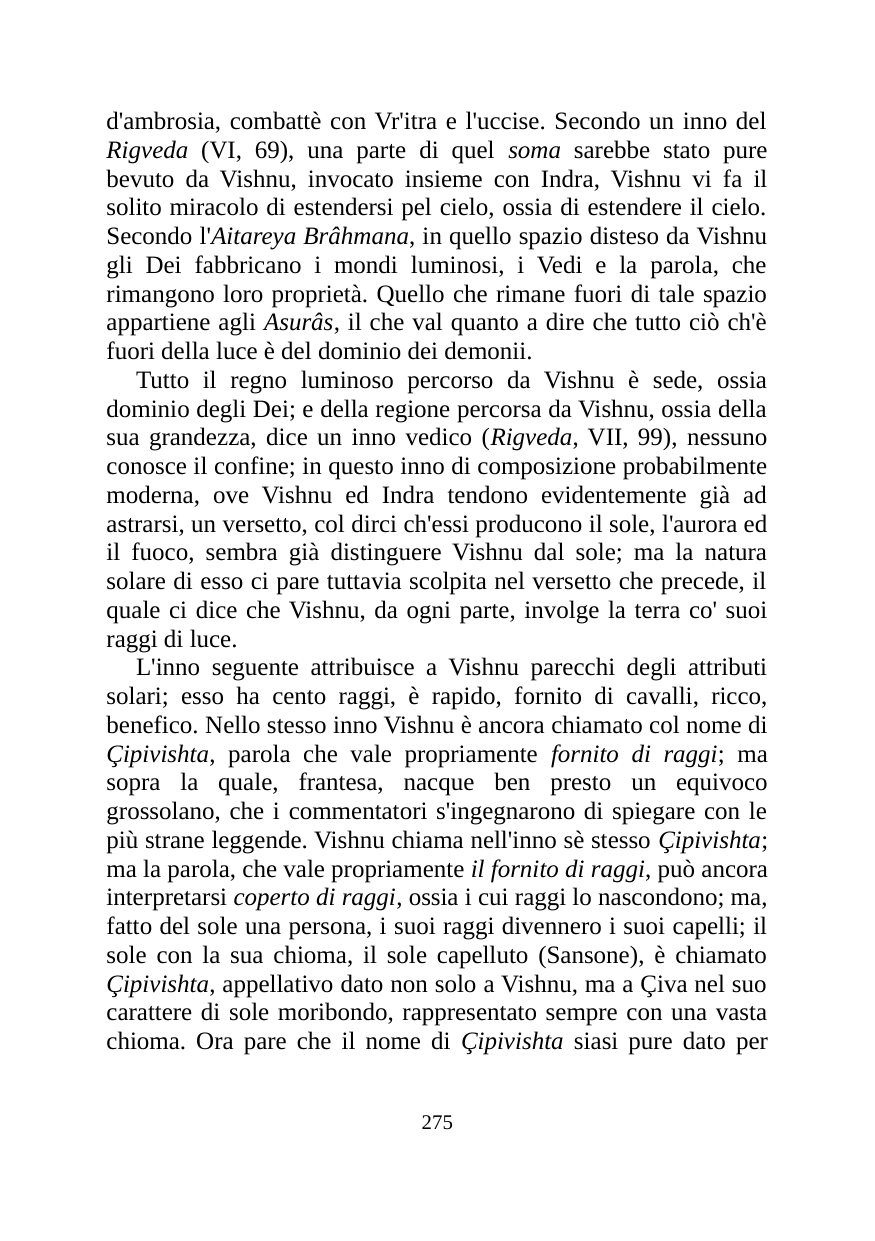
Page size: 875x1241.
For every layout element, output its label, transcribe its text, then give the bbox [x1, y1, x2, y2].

text Tutto il regno luminoso percorso da Vishnu è sede, ossia dominio degli Dei; e della regione percorsa da Vishnu, ossia della sua grandezza, dice un inno vedico (Rigveda, VII, 99), nessuno conosce il confine; in questo inno di composizione probabilmente moderna, ove Vishnu ed Indra tendono evidentemente già ad astrarsi, un versetto, col dirci ch'essi producono il sole, l'aurora ed il fuoco, sembra già distinguere Vishnu dal sole; ma la natura solare di esso ci pare tuttavia scolpita nel versetto che precede, il quale ci dice che Vishnu, da ogni parte, involge la terra co' suoi raggi di luce. [106, 365, 768, 652]
text L'inno seguente attribuisce a Vishnu parecchi degli attributi solari; esso ha cento raggi, è rapido, fornito di cavalli, ricco, benefico. Nello stesso inno Vishnu è ancora chiamato col nome di Çipivishta, parola che vale propriamente fornito di raggi; ma sopra la quale, frantesa, nacque ben presto un equivoco grossolano, che i commentatori s'ingegnarono di spiegare con le più strane leggende. Vishnu chiama nell'inno sè stesso Çipivishta; ma la parola, che vale propriamente il fornito di raggi, può ancora interpretarsi coperto di raggi, ossia i cui raggi lo nascondono; ma, fatto del sole una persona, i suoi raggi divennero i suoi capelli; il sole con la sua chioma, il sole capelluto (Sansone), è chiamato Çipivishta, appellativo dato non solo a Vishnu, ma a Çiva nel suo carattere di sole moribondo, rappresentato sempre con una vasta chioma. Ora pare che il nome di Çipivishta siasi pure dato per [106, 652, 768, 1055]
text d'ambrosia, combattè con Vr'itra e l'uccise. Secondo un inno del Rigveda (VI, 69), una parte di quel soma sarebbe stato pure bevuto da Vishnu, invocato insieme con Indra, Vishnu vi fa il solito miracolo di estendersi pel cielo, ossia di estendere il cielo. Secondo l'Aitareya Brâhmana, in quello spazio disteso da Vishnu gli Dei fabbricano i mondi luminosi, i Vedi e la parola, che rimangono loro proprietà. Quello che rimane fuori di tale spazio appartiene agli Asurâs, il che val quanto a dire che tutto ciò ch'è fuori della luce è del dominio dei demonii. [106, 106, 768, 365]
